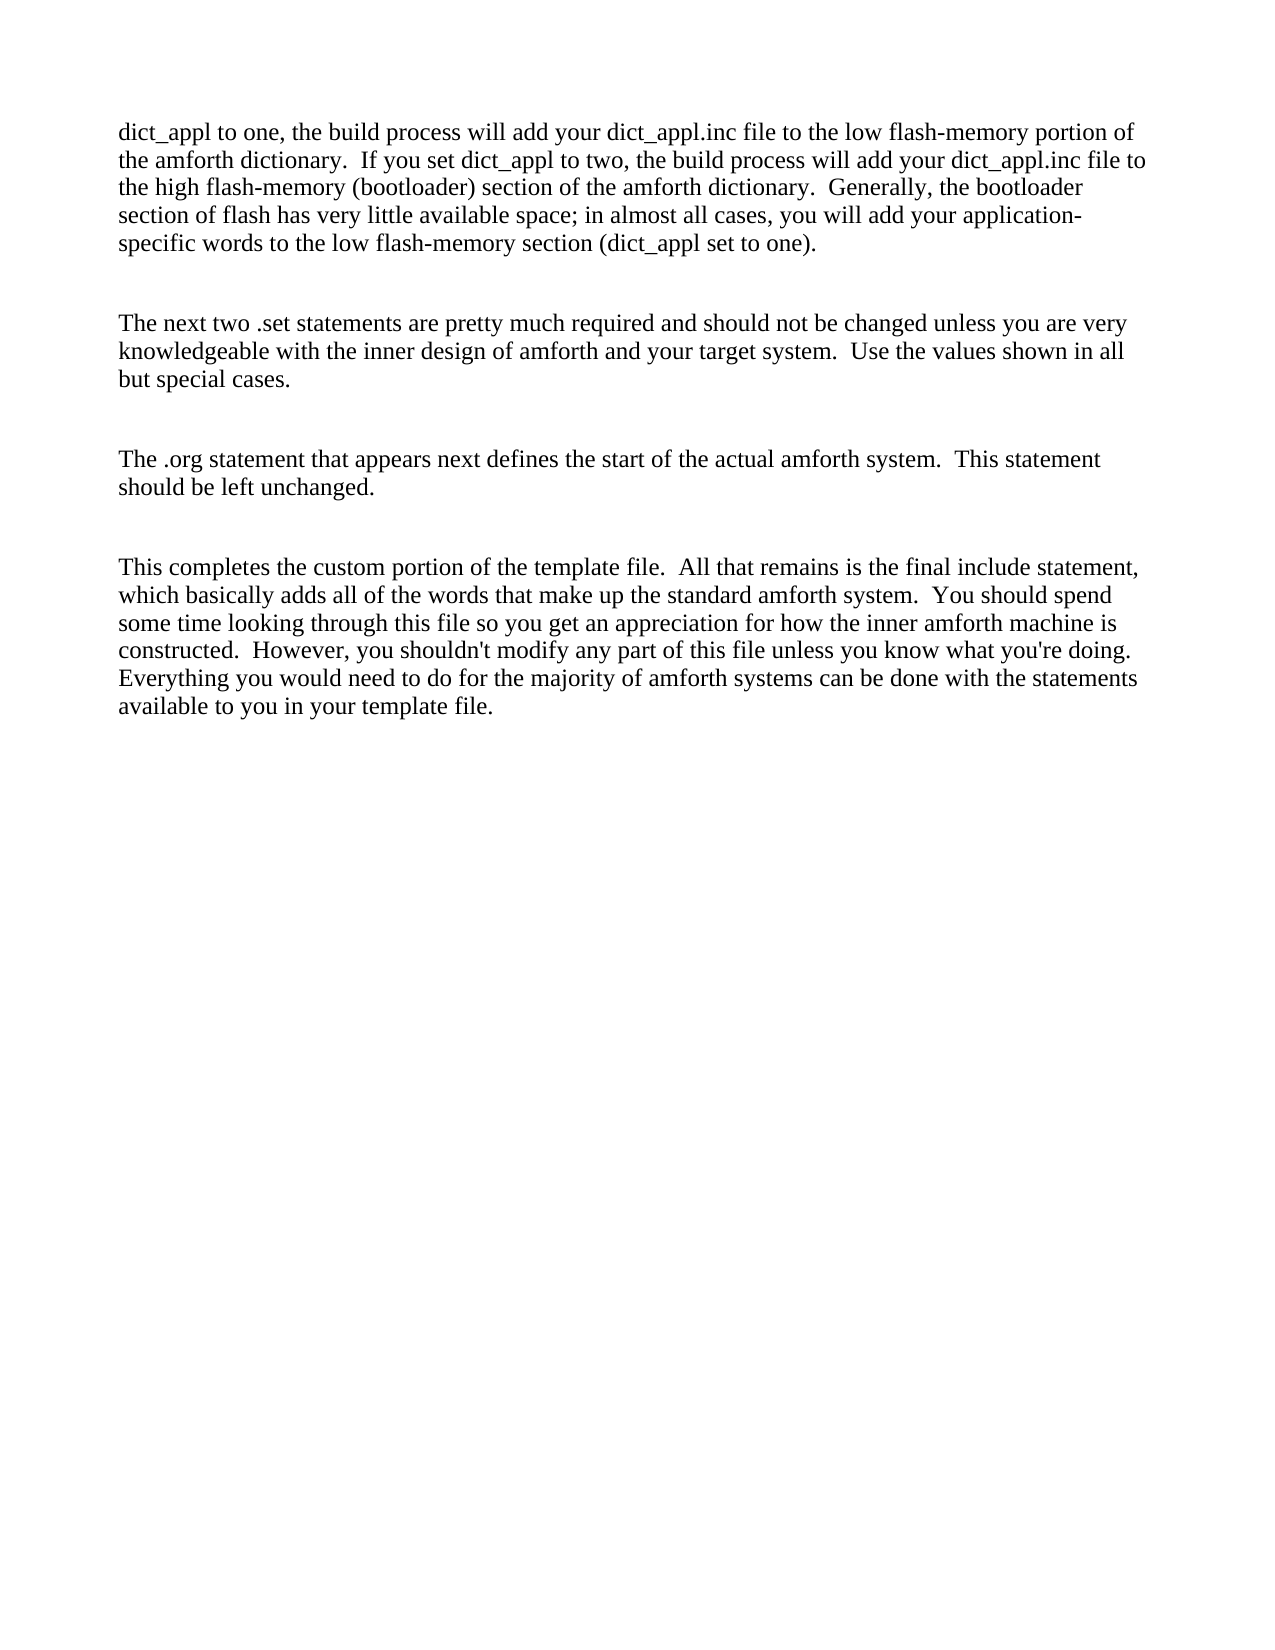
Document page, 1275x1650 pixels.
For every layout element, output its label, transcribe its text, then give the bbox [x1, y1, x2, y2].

text The .org statement that appears next defines the start of the actual amforth system. This statement should be left unchanged. [118, 445, 1157, 501]
text dict_appl to one, the build process will add your dict_appl.inc file to the low flash-memory portion of the amforth dictionary. If you set dict_appl to two, the build process will add your dict_appl.inc file to the high flash-memory (bootloader) section of the amforth dictionary. Generally, the bootloader section of flash has very little available space; in almost all cases, you will add your application-specific words to the low flash-memory section (dict_appl set to one). [118, 118, 1157, 257]
text The next two .set statements are pretty much required and should not be changed unless you are very knowledgeable with the inner design of amforth and your target system. Use the values shown in all but special cases. [118, 309, 1157, 392]
text This completes the custom portion of the template file. All that remains is the final include statement, which basically adds all of the words that make up the standard amforth system. You should spend some time looking through this file so you get an appreciation for how the inner amforth machine is constructed. However, you shouldn't modify any part of this file unless you know what you're doing. Everything you would need to do for the majority of amforth systems can be done with the statements available to you in your template file. [118, 553, 1157, 719]
